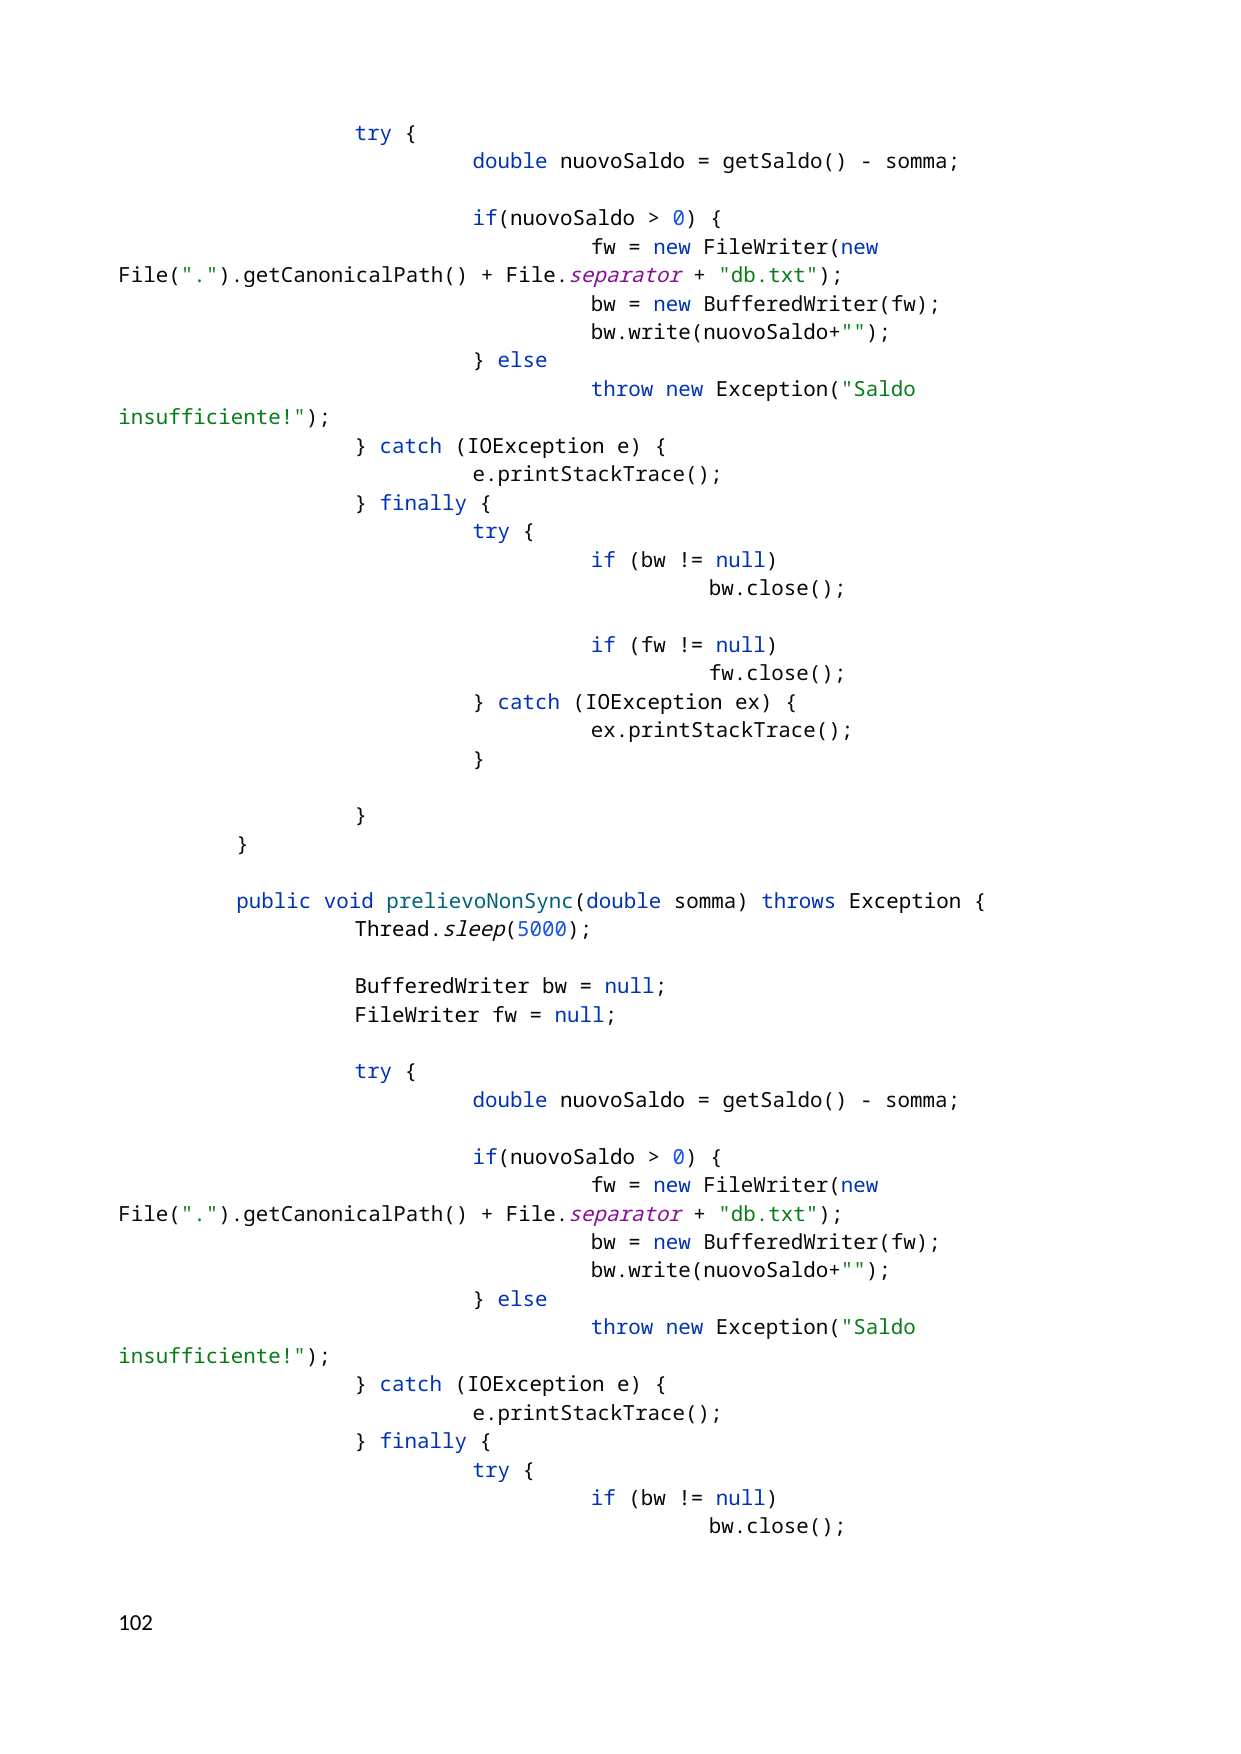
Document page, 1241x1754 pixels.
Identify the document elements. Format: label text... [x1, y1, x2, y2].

text try { double nuovoSaldo = getSaldo() - somma; if(nuovoSaldo > 0) { fw = new FileWriter(new File(".").getCanonicalPath() + File.separator + "db.txt"); bw = new BufferedWriter(fw); bw.write(nuovoSaldo+""); } else throw new Exception("Saldo insufficiente!"); } catch (IOException e) { e.printStackTrace(); } finally { try { if (bw != null) bw.close(); if (fw != null) fw.close(); } catch (IOException ex) { ex.printStackTrace(); } } } public void prelievoNonSync(double somma) throws Exception { Thread.sleep(5000); BufferedWriter bw = null; FileWriter fw = null; try { double nuovoSaldo = getSaldo() - somma; if(nuovoSaldo > 0) { fw = new FileWriter(new File(".").getCanonicalPath() + File.separator + "db.txt"); bw = new BufferedWriter(fw); bw.write(nuovoSaldo+""); } else throw new Exception("Saldo insufficiente!"); } catch (IOException e) { e.printStackTrace(); } finally { try { if (bw != null) bw.close(); [118, 118, 1122, 1568]
